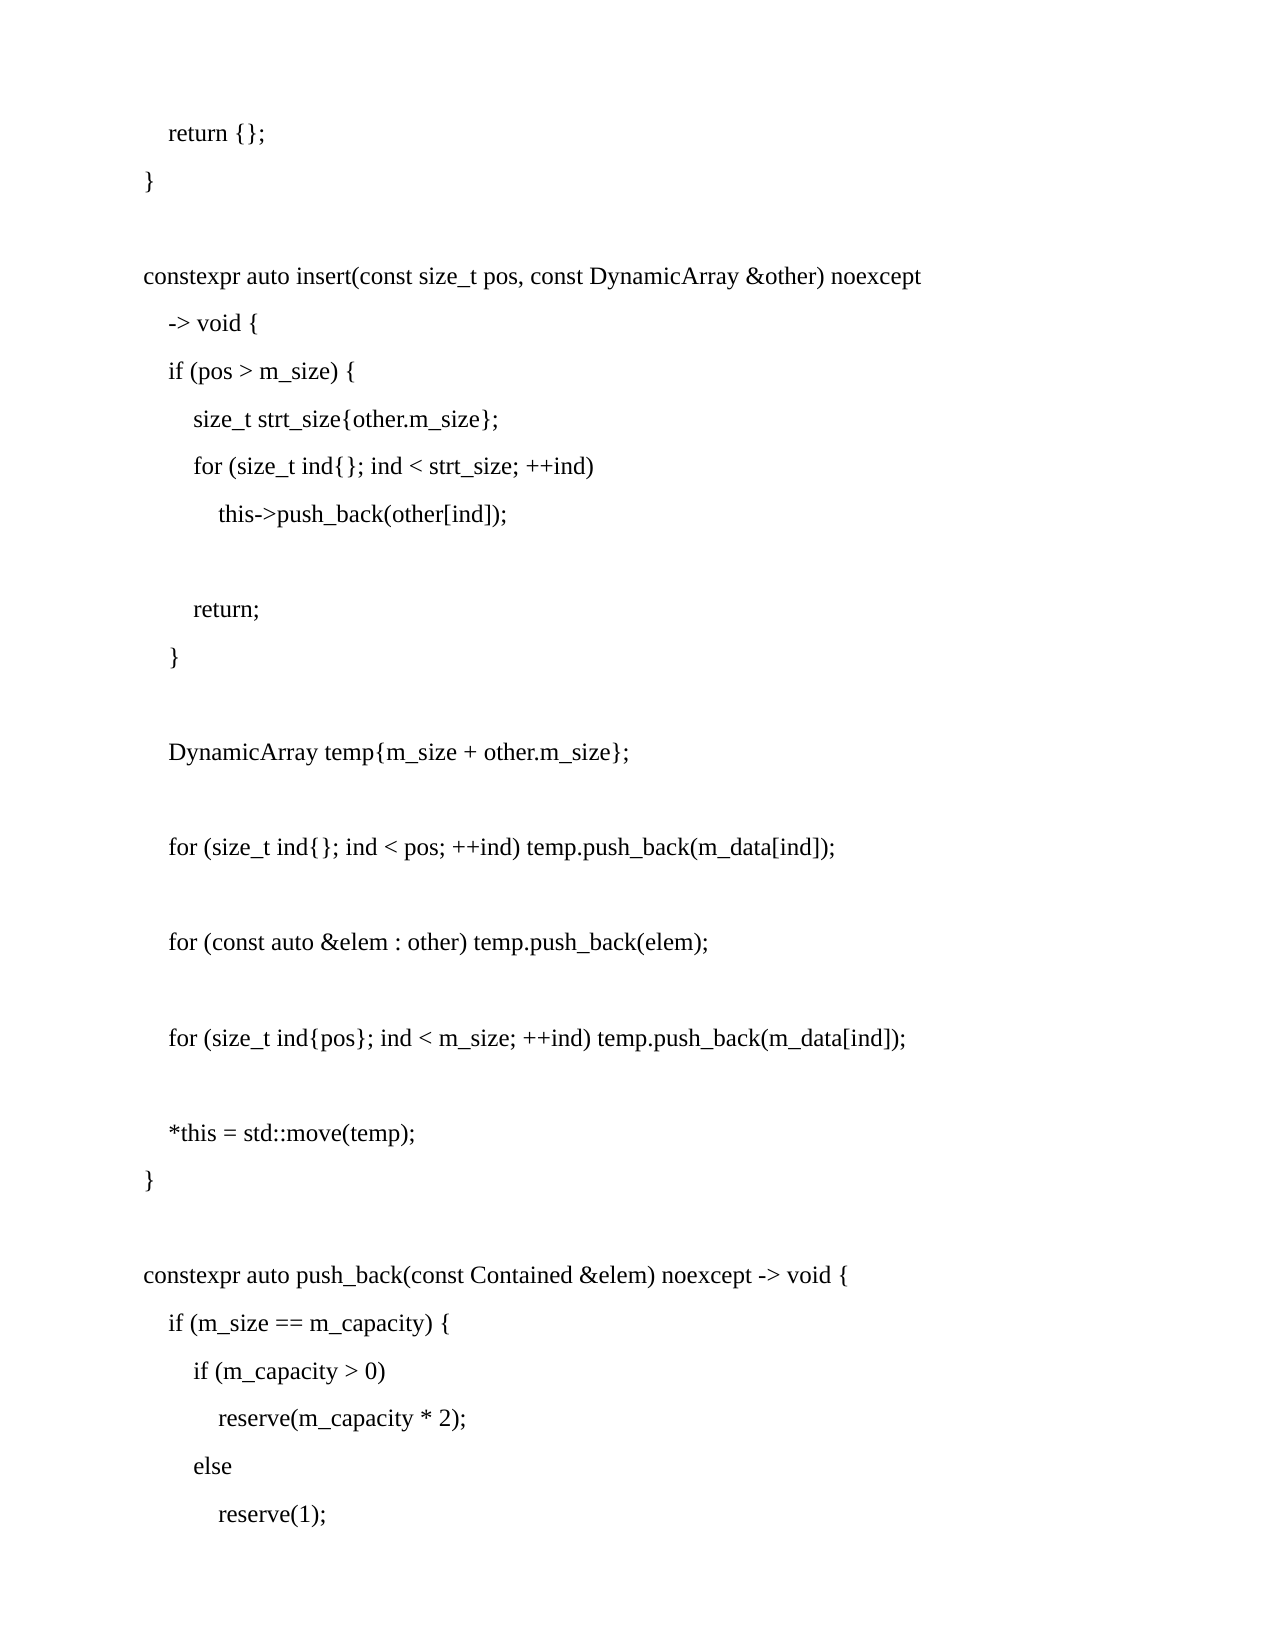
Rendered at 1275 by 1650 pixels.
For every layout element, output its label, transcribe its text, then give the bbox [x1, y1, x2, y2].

text for (size_t ind{}; ind < strt_size; ++ind) [118, 451, 1157, 480]
text else [118, 1451, 1157, 1480]
text reserve(m_capacity * 2); [118, 1403, 1157, 1432]
text } [118, 1165, 1157, 1194]
text DynamicArray temp{m_size + other.m_size}; [118, 737, 1157, 766]
text } [118, 642, 1157, 671]
text constexpr auto push_back(const Contained &elem) noexcept -> void { [118, 1261, 1157, 1289]
text } [118, 166, 1157, 194]
text this->push_back(other[ind]); [118, 499, 1157, 528]
text constexpr auto insert(const size_t pos, const DynamicArray &other) noexcept [118, 261, 1157, 290]
text if (m_size == m_capacity) { [118, 1308, 1157, 1337]
text -> void { [118, 308, 1157, 337]
text size_t strt_size{other.m_size}; [118, 404, 1157, 432]
text *this = std::move(temp); [118, 1118, 1157, 1147]
text reserve(1); [118, 1499, 1157, 1527]
text if (pos > m_size) { [118, 356, 1157, 385]
text for (const auto &elem : other) temp.push_back(elem); [118, 927, 1157, 956]
text for (size_t ind{pos}; ind < m_size; ++ind) temp.push_back(m_data[ind]); [118, 1023, 1157, 1051]
text return; [118, 594, 1157, 623]
text for (size_t ind{}; ind < pos; ++ind) temp.push_back(m_data[ind]); [118, 832, 1157, 861]
text return {}; [118, 118, 1157, 147]
text if (m_capacity > 0) [118, 1356, 1157, 1384]
